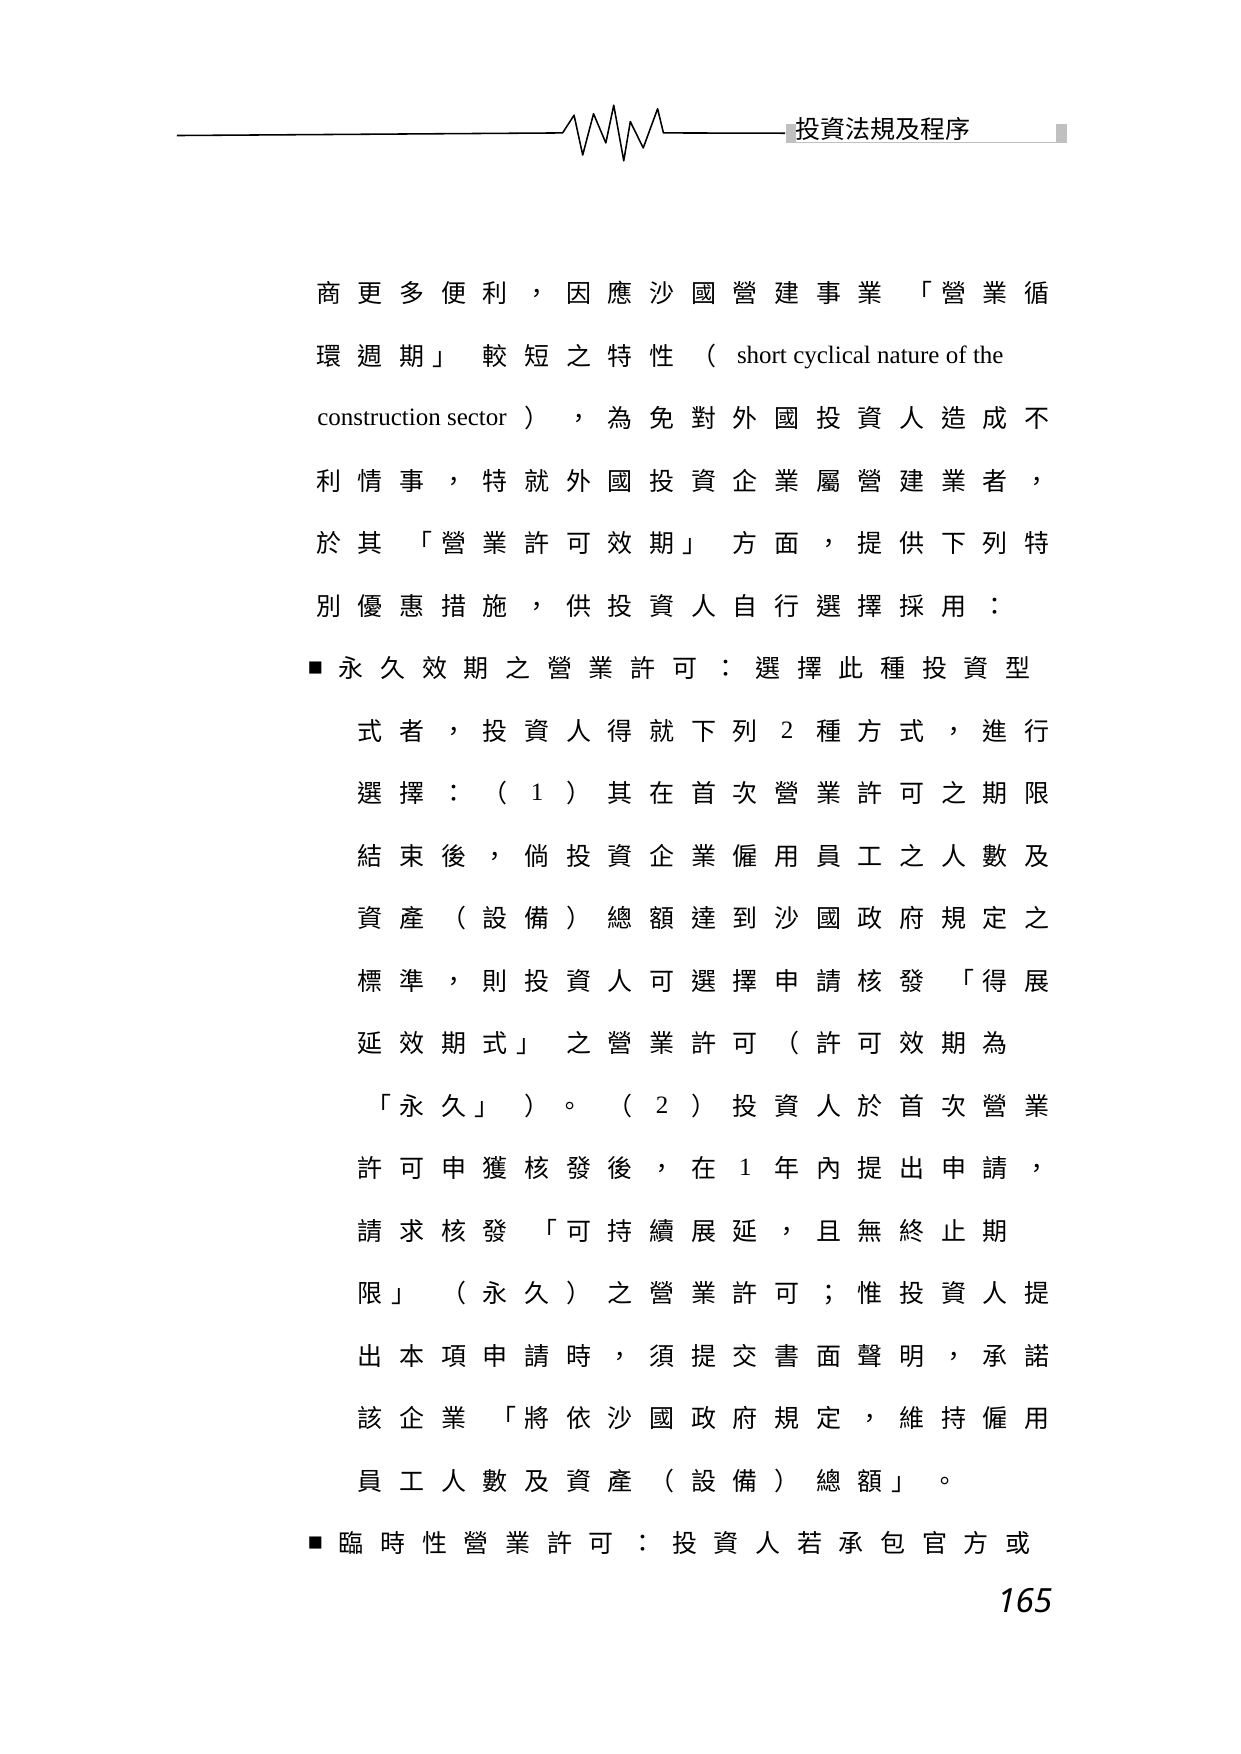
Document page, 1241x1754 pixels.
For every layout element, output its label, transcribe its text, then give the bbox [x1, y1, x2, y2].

text 商更多便利，因應沙國營建事業「營業循環週期」較短之特性（short cyclical nature of the construction sector），為免對外國投資人造成不利情事，特就外國投資企業屬營建業者，於其「營業許可效期」方面，提供下列特別優惠措施，供投資人自行選擇採用： [281, 250, 1058, 625]
text ■ 臨時性營業許可：投資人若承包官方或 [281, 1500, 1058, 1563]
text ■ 永久效期之營業許可：選擇此種投資型式者，投資人得就下列2種方式，進行選擇：（1）其在首次營業許可之期限結束後，倘投資企業僱用員工之人數及資產（設備）總額達到沙國政府規定之標準，則投資人可選擇申請核發「得展延效期式」之營業許可（許可效期為「永久」）。（2）投資人於首次營業許可申獲核發後，在1年內提出申請，請求核發「可持續展延，且無終止期限」（永久）之營業許可；惟投資人提出本項申請時，須提交書面聲明，承諾該企業「將依沙國政府規定，維持僱用員工人數及資產（設備）總額」。 [281, 625, 1058, 1500]
